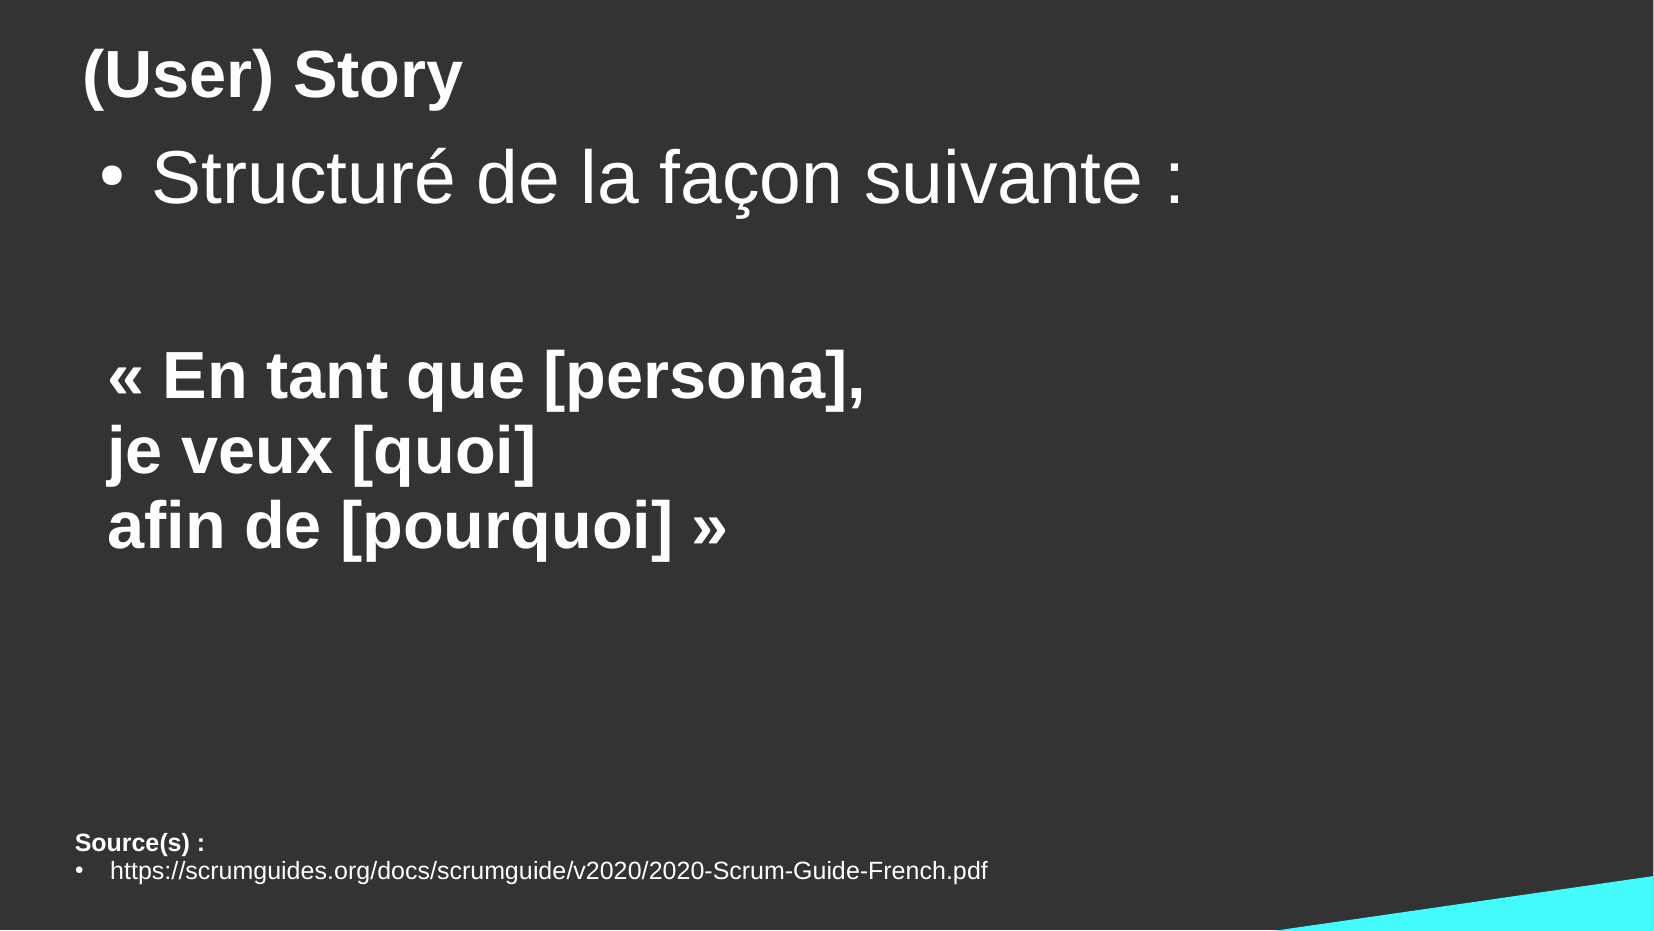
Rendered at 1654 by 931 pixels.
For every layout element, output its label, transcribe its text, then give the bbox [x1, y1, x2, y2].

text_box [1272, 875, 1654, 931]
text_box « En tant que [persona], je veux [quoi] afin de [pourquoi] » [92, 330, 1312, 570]
title (User) Story [82, 37, 1571, 122]
text_box Source(s) : https://scrumguides.org/docs/scrumguide/v2020/2020-Scrum-Guide-French.pdf [60, 821, 1546, 921]
list Structuré de la façon suivante : [80, 135, 1620, 249]
